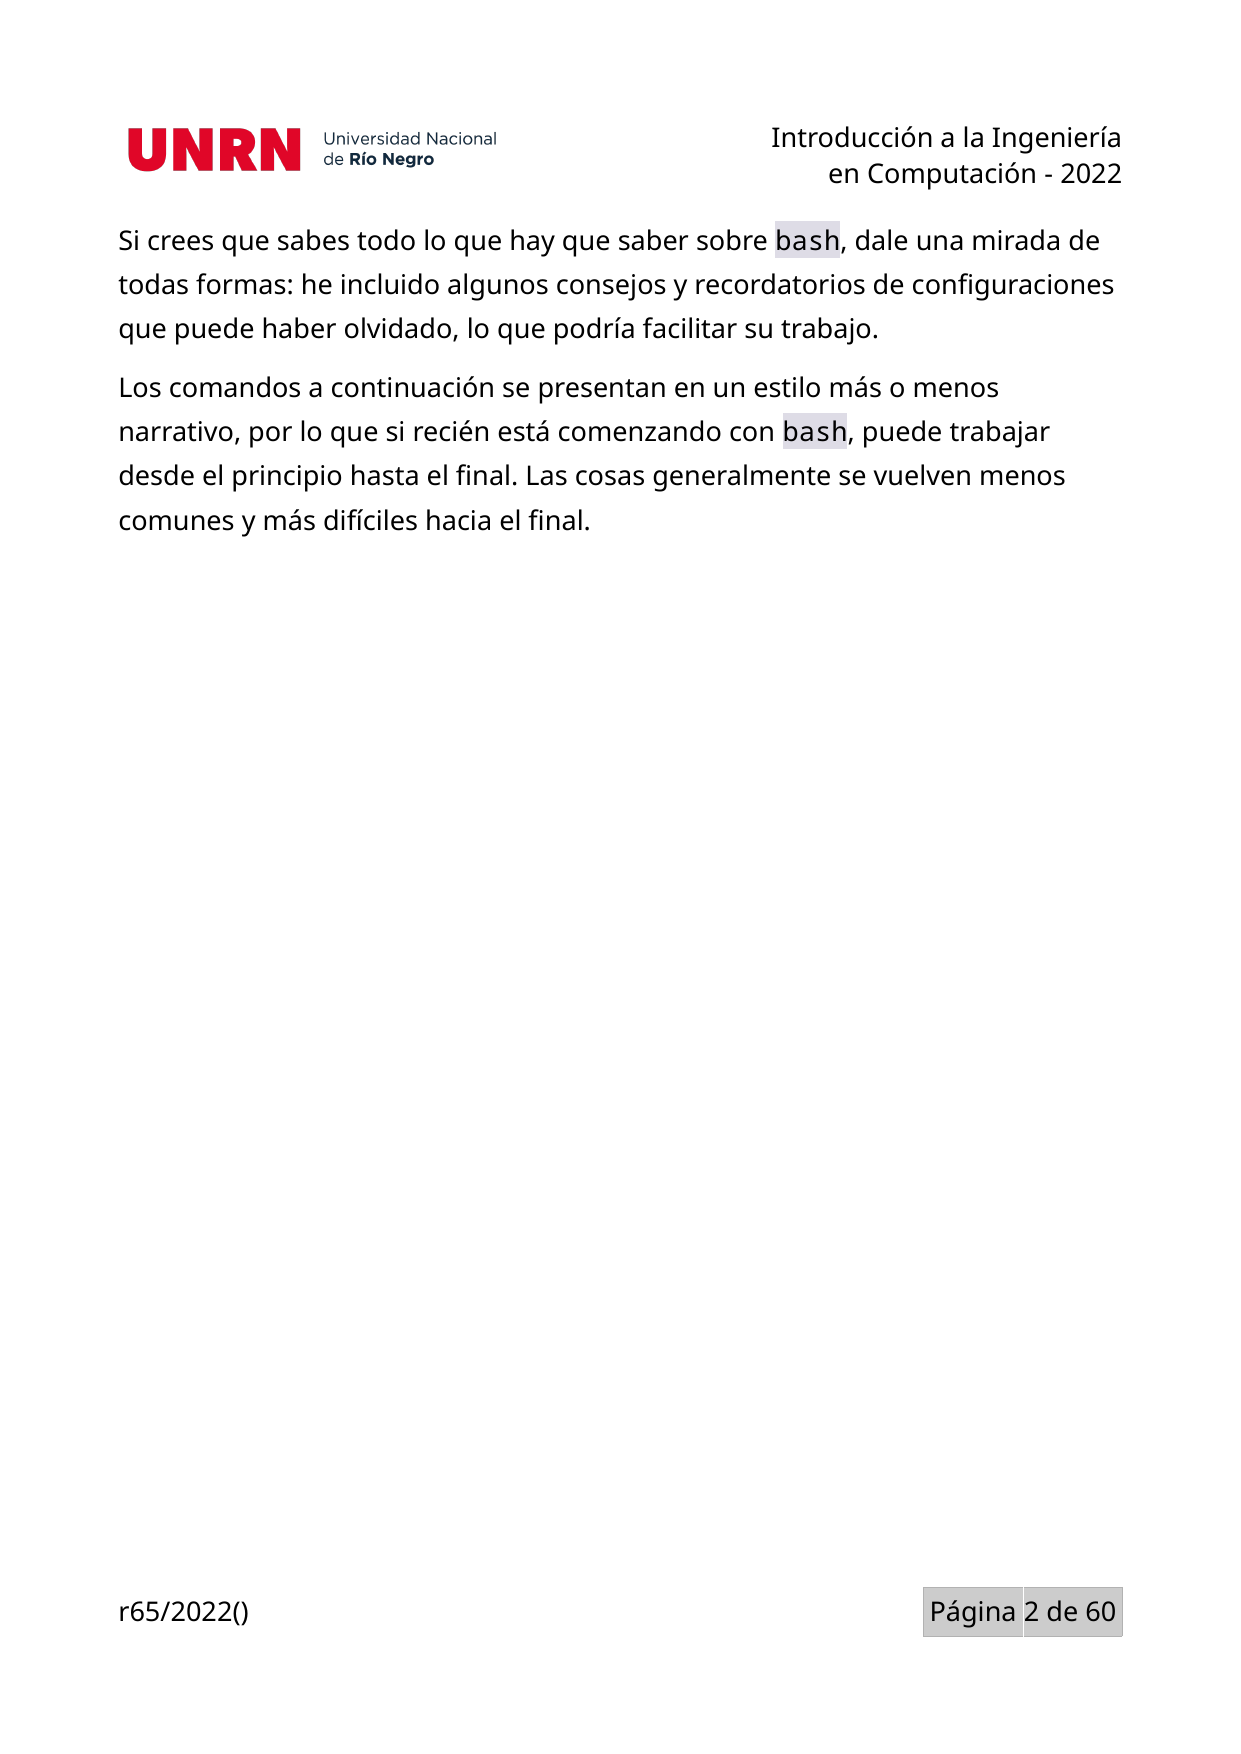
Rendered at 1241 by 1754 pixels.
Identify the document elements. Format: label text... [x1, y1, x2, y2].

picture [118, 118, 505, 180]
text Los comandos a continuación se presentan en un estilo más o menos narrativo, por lo que si recién está comenzando con bash, puede trabajar desde el principio hasta el final. Las cosas generalmente se vuelven menos comunes y más difíciles hacia el final. [118, 368, 1122, 538]
text Si crees que sabes todo lo que hay que saber sobre bash, dale una mirada de todas formas: he incluido algunos consejos y recordatorios de configuraciones que puede haber olvidado, lo que podría facilitar su trabajo. [118, 221, 1122, 347]
